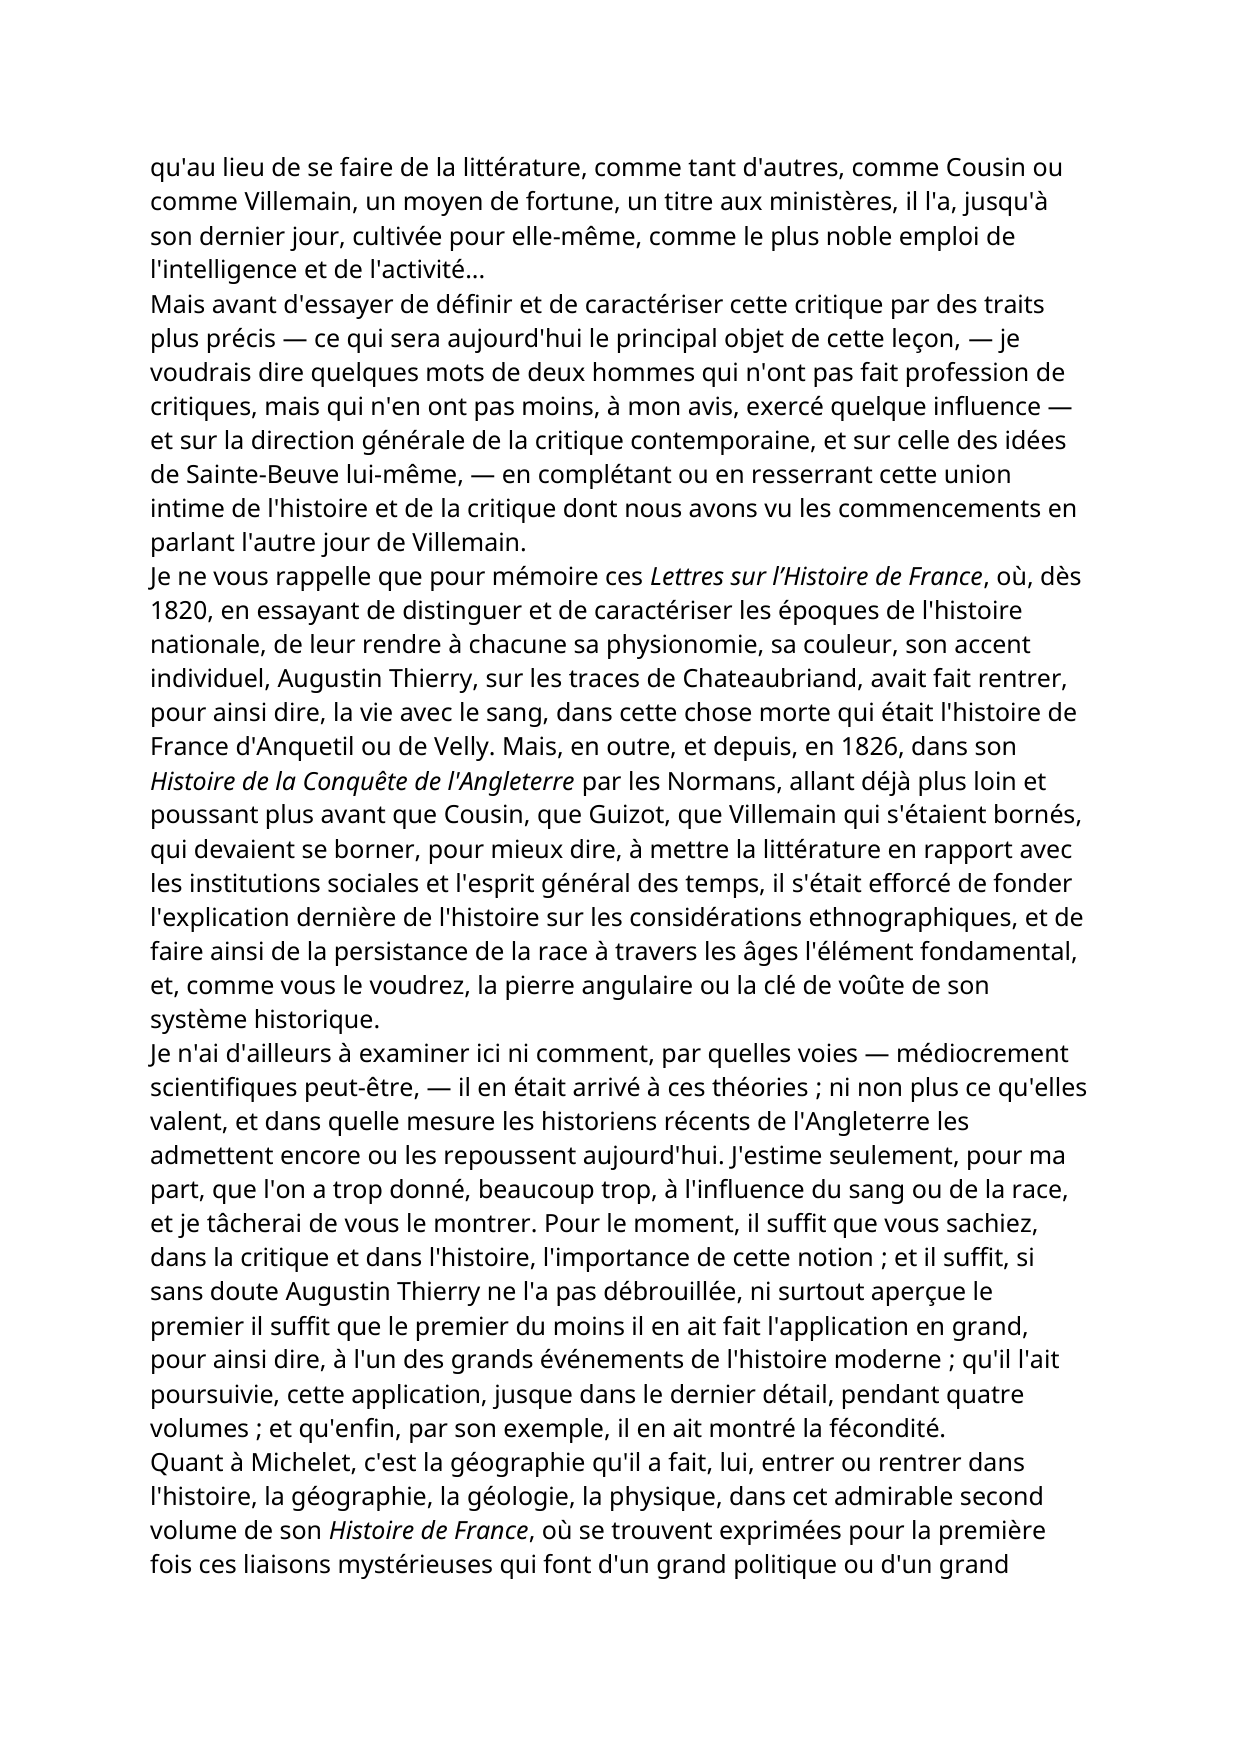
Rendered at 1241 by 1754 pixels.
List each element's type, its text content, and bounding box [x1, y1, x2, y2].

text Je ne vous rappelle que pour mémoire ces Lettres sur l’Histoire de France, où, dès 1820, en essayant de distinguer et de caractériser les époques de l'histoire nationale, de leur rendre à chacune sa physionomie, sa couleur, son accent individuel, Augustin Thierry, sur les traces de Chateaubriand, avait fait rentrer, pour ainsi dire, la vie avec le sang, dans cette chose morte qui était l'histoire de France d'Anquetil ou de Velly. Mais, en outre, et depuis, en 1826, dans son Histoire de la Conquête de l'Angleterre par les Normans, allant déjà plus loin et poussant plus avant que Cousin, que Guizot, que Villemain qui s'étaient bornés, qui devaient se borner, pour mieux dire, à mettre la littérature en rapport avec les institutions sociales et l'esprit général des temps, il s'était efforcé de fonder l'explication dernière de l'histoire sur les considérations ethnographiques, et de faire ainsi de la persistance de la race à travers les âges l'élément fondamental, et, comme vous le voudrez, la pierre angulaire ou la clé de voûte de son système historique. [150, 559, 1091, 1036]
text Mais avant d'essayer de définir et de caractériser cette critique par des traits plus précis — ce qui sera aujourd'hui le principal objet de cette leçon, — je voudrais dire quelques mots de deux hommes qui n'ont pas fait profession de critiques, mais qui n'en ont pas moins, à mon avis, exercé quelque influence — et sur la direction générale de la critique contemporaine, et sur celle des idées de Sainte-Beuve lui-même, — en complétant ou en resserrant cette union intime de l'histoire et de la critique dont nous avons vu les commencements en parlant l'autre jour de Villemain. [150, 286, 1091, 559]
text Je n'ai d'ailleurs à examiner ici ni comment, par quelles voies — médiocrement scientifiques peut-être, — il en était arrivé à ces théories ; ni non plus ce qu'elles valent, et dans quelle mesure les historiens récents de l'Angleterre les admettent encore ou les repoussent aujourd'hui. J'estime seulement, pour ma part, que l'on a trop donné, beaucoup trop, à l'influence du sang ou de la race, et je tâcherai de vous le montrer. Pour le moment, il suffit que vous sachiez, dans la critique et dans l'histoire, l'importance de cette notion ; et il suffit, si sans doute Augustin Thierry ne l'a pas débrouillée, ni surtout aperçue le premier il suffit que le premier du moins il en ait fait l'application en grand, pour ainsi dire, à l'un des grands événements de l'histoire moderne ; qu'il l'ait poursuivie, cette application, jusque dans le dernier détail, pendant quatre volumes ; et qu'enfin, par son exemple, il en ait montré la fécondité. [150, 1036, 1091, 1444]
text Quant à Michelet, c'est la géographie qu'il a fait, lui, entrer ou rentrer dans l'histoire, la géographie, la géologie, la physique, dans cet admirable second volume de son Histoire de France, où se trouvent exprimées pour la première fois ces liaisons mystérieuses qui font d'un grand politique ou d'un grand [150, 1444, 1091, 1581]
text qu'au lieu de se faire de la littérature, comme tant d'autres, comme Cousin ou comme Villemain, un moyen de fortune, un titre aux ministères, il l'a, jusqu'à son dernier jour, cultivée pour elle-même, comme le plus noble emploi de l'intelligence et de l'activité... [150, 150, 1091, 286]
